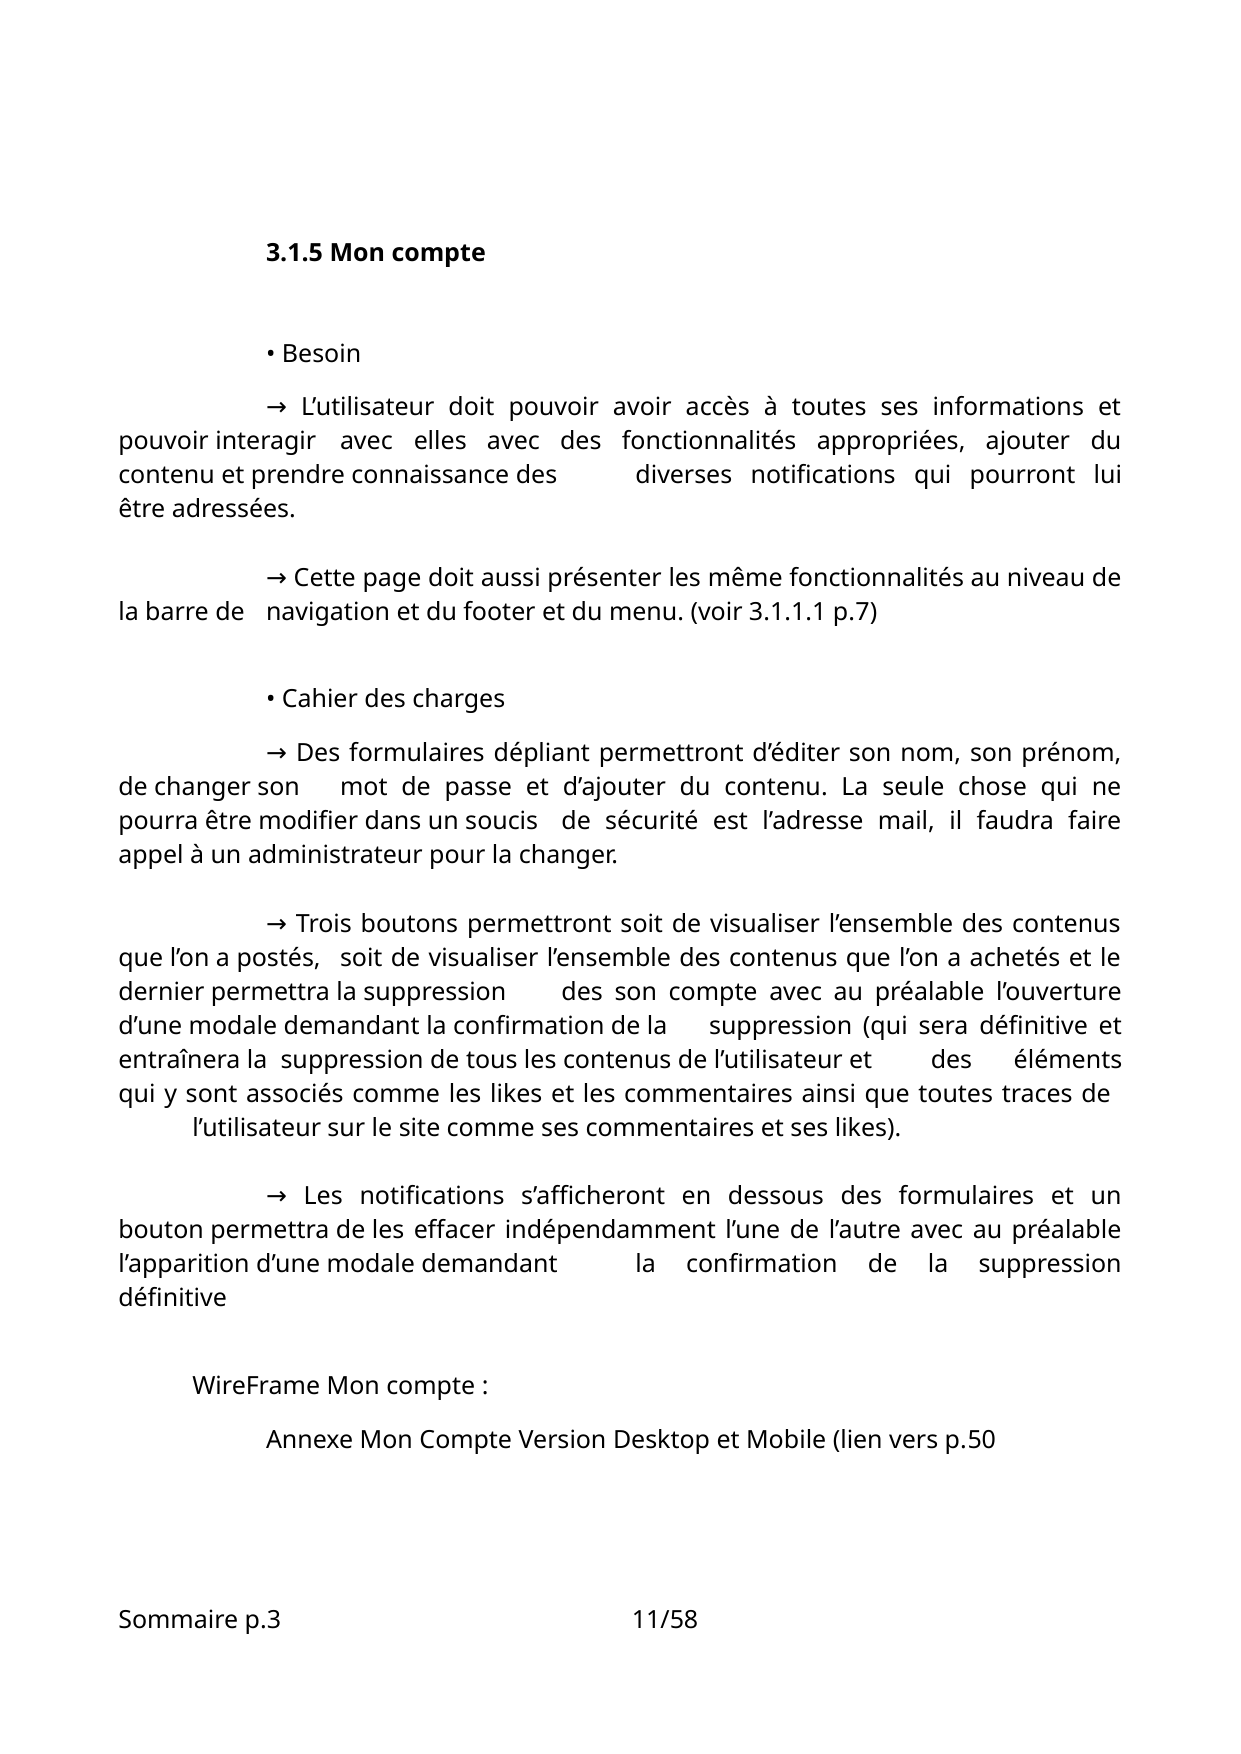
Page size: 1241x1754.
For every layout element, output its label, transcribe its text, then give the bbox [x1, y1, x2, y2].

text → Trois boutons permettront soit de visualiser l’ensemble des contenus que l’on a postés, soit de visualiser l’ensemble des contenus que l’on a achetés et le dernier permettra la suppression des son compte avec au préalable l’ouverture d’une modale demandant la confirmation de la suppression (qui sera définitive et entraînera la suppression de tous les contenus de l’utilisateur et des éléments qui y sont associés comme les likes et les commentaires ainsi que toutes traces de l’utilisateur sur le site comme ses commentaires et ses likes). [118, 905, 1122, 1144]
text → Les notifications s’afficheront en dessous des formulaires et un bouton permettra de les effacer indépendamment l’une de l’autre avec au préalable l’apparition d’une modale demandant la confirmation de la suppression définitive [118, 1178, 1122, 1314]
text → Des formulaires dépliant permettront d’éditer son nom, son prénom, de changer son mot de passe et d’ajouter du contenu. La seule chose qui ne pourra être modifier dans un soucis de sécurité est l’adresse mail, il faudra faire appel à un administrateur pour la changer. [118, 735, 1122, 871]
text • Cahier des charges [118, 681, 1122, 715]
text → Cette page doit aussi présenter les même fonctionnalités au niveau de la barre de navigation et du footer et du menu. (voir 3.1.1.1 p.7) [118, 559, 1122, 627]
text • Besoin [118, 335, 1122, 369]
subtitle 3.1.5 Mon compte [118, 235, 1122, 269]
text → L’utilisateur doit pouvoir avoir accès à toutes ses informations et pouvoir interagir avec elles avec des fonctionnalités appropriées, ajouter du contenu et prendre connaissance des diverses notifications qui pourront lui être adressées. [118, 389, 1122, 525]
text WireFrame Mon compte : [118, 1368, 1122, 1402]
text Annexe Mon Compte Version Desktop et Mobile (lien vers p.43 [118, 1421, 1122, 1456]
